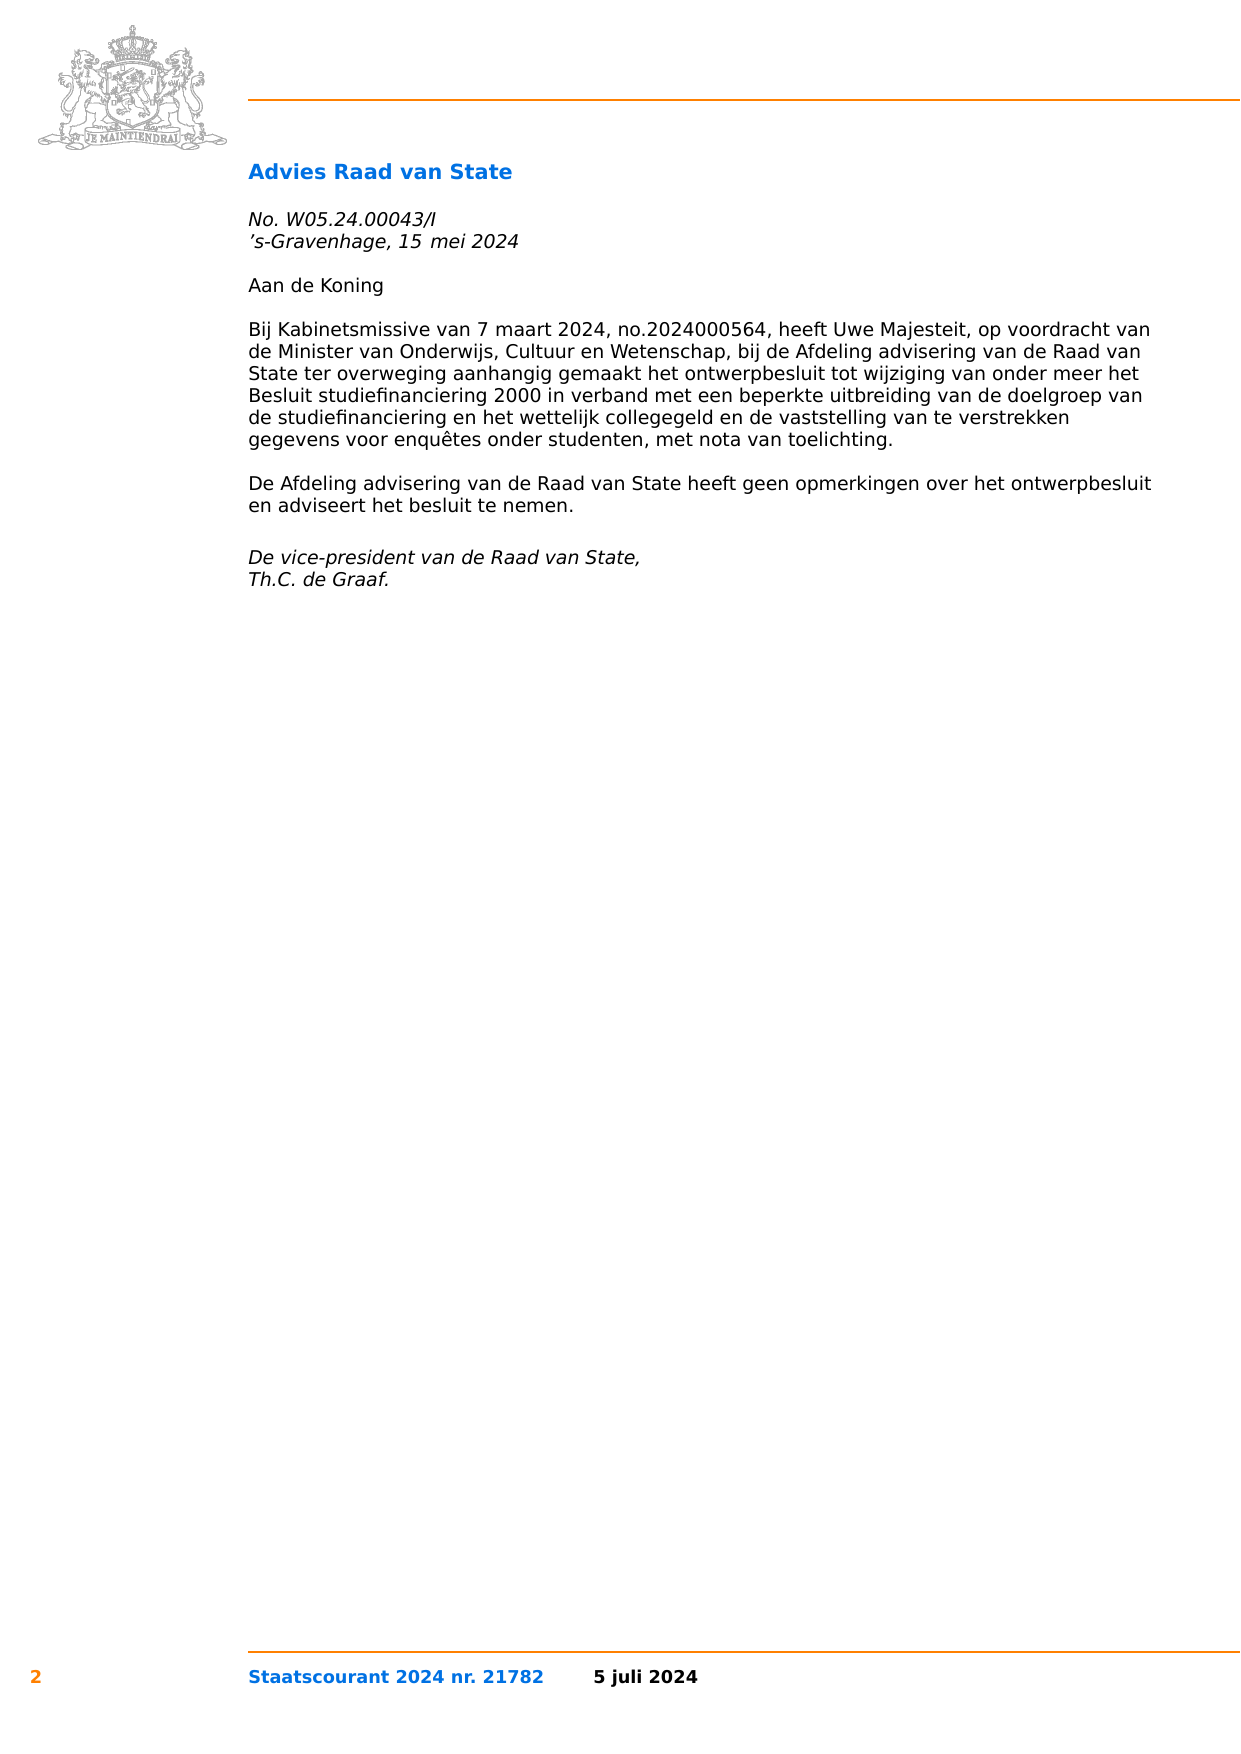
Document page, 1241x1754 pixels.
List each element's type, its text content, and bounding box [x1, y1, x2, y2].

text ’s-Gravenhage, 15 mei 2024 [248, 231, 1163, 253]
text De vice-president van de Raad van State, Th.C. de Graaf. [248, 547, 1163, 591]
picture [38, 25, 227, 150]
text De Afdeling advisering van de Raad van State heeft geen opmerkingen over het ontwerpbesluit en adviseert het besluit te nemen. [248, 473, 1163, 517]
text Aan de Koning [248, 275, 1163, 297]
subtitle Advies Raad van State [248, 160, 1163, 184]
text Bij Kabinetsmissive van 7 maart 2024, no.2024000564, heeft Uwe Majesteit, op voordracht van de Minister van Onderwijs, Cultuur en Wetenschap, bij de Afdeling advisering van de Raad van State ter overweging aanhangig gemaakt het ontwerpbesluit tot wijziging van onder meer het Besluit studiefinanciering 2000 in verband met een beperkte uitbreiding van de doelgroep van de studiefinanciering en het wettelijk collegegeld en de vaststelling van te verstrekken gegevens voor enquêtes onder studenten, met nota van toelichting. [248, 319, 1163, 451]
text No. W05.24.00043/I [248, 209, 1163, 231]
